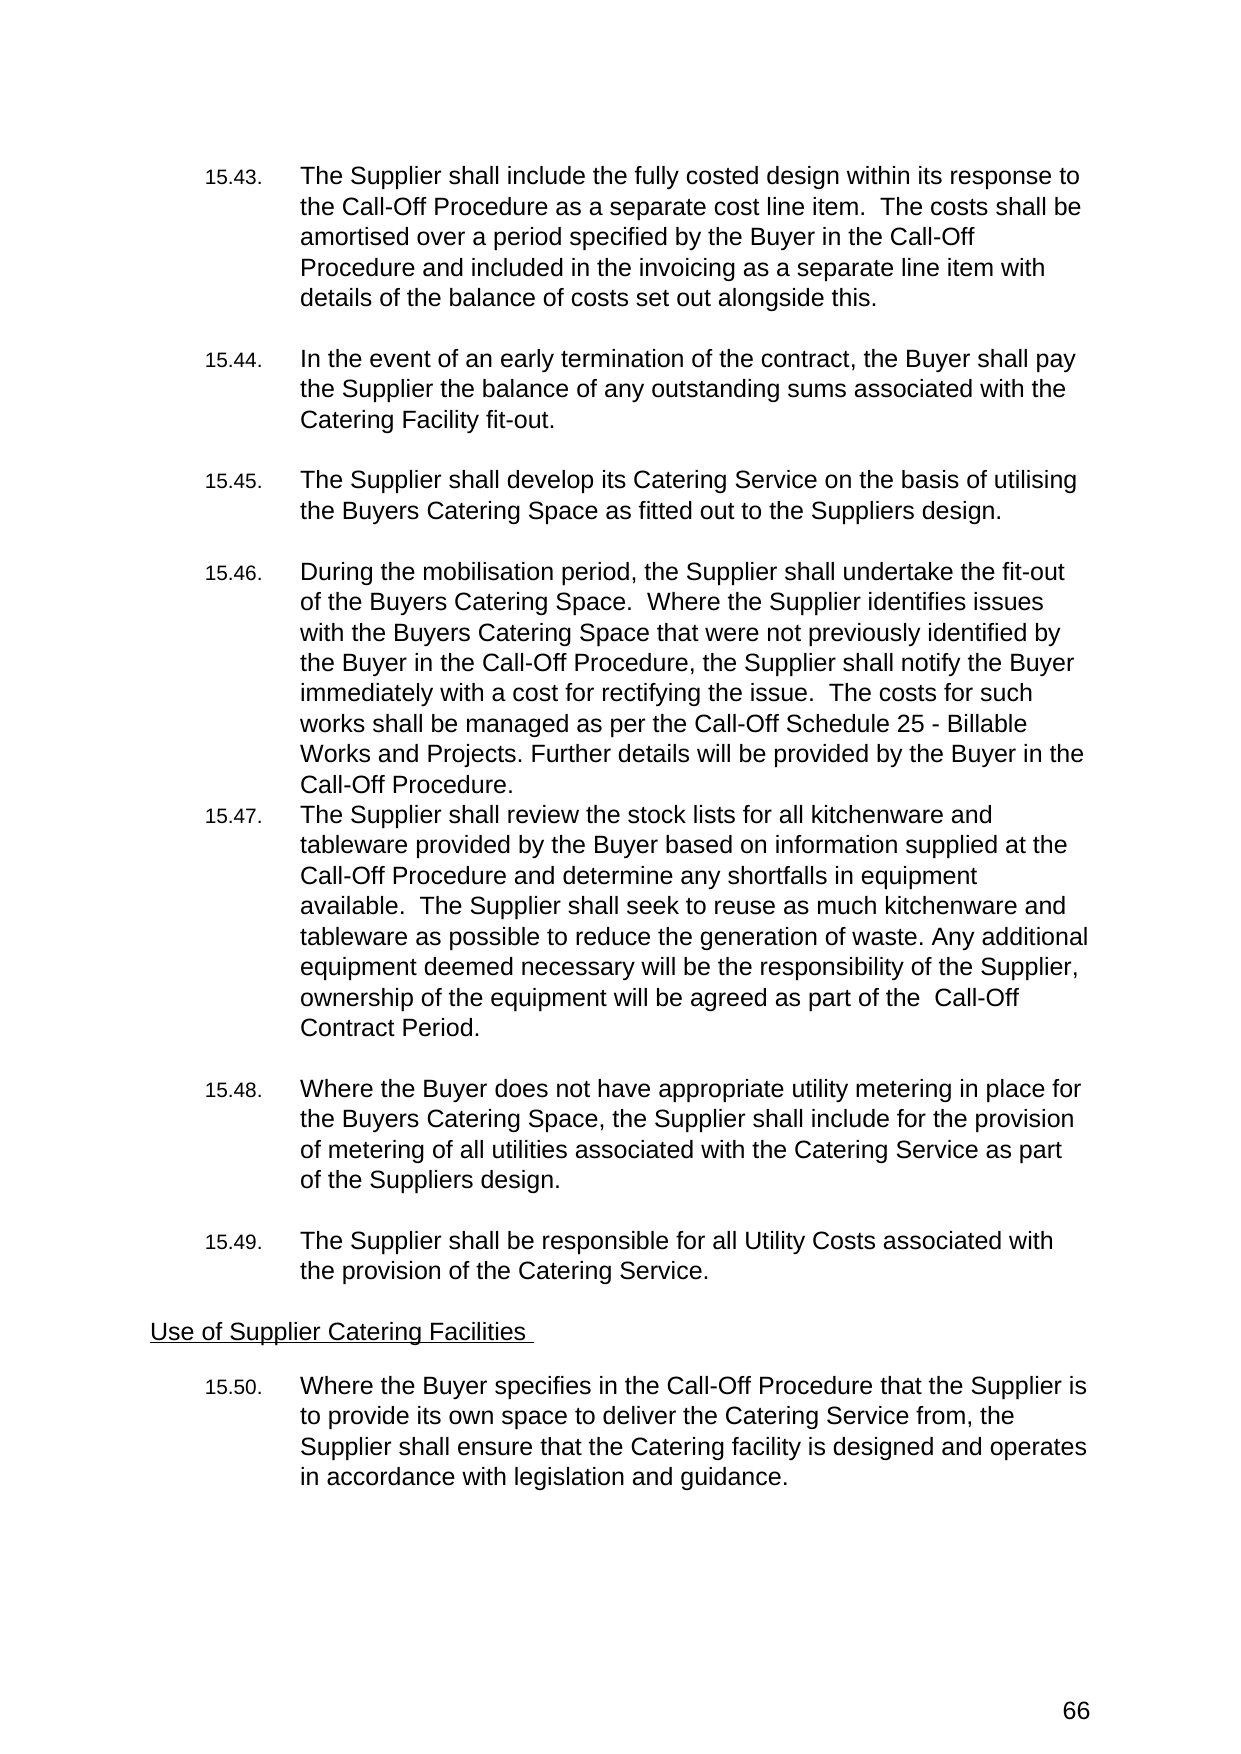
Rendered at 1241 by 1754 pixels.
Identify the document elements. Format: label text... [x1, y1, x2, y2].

list The Supplier shall develop its Catering Service on the basis of utilising the Buyers Catering Space as fitted out to the Suppliers design. [262, 465, 1090, 524]
list Where the Buyer specifies in the Call-Off Procedure that the Supplier is to provide its own space to deliver the Catering Service from, the Supplier shall ensure that the Catering facility is designed and operates in accordance with legislation and guidance. [262, 1371, 1090, 1491]
subtitle Use of Supplier Catering Facilities [150, 1317, 1090, 1346]
list Where the Buyer does not have appropriate utility metering in place for the Buyers Catering Space, the Supplier shall include for the provision of metering of all utilities associated with the Catering Service as part of the Suppliers design. [262, 1074, 1090, 1194]
list During the mobilisation period, the Supplier shall undertake the fit-out of the Buyers Catering Space. Where the Supplier identifies issues with the Buyers Catering Space that were not previously identified by the Buyer in the Call-Off Procedure, the Supplier shall notify the Buyer immediately with a cost for rectifying the issue. The costs for such works shall be managed as per the Call-Off Schedule 25 - Billable Works and Projects. Further details will be provided by the Buyer in the Call-Off Procedure. [262, 557, 1090, 798]
list The Supplier shall review the stock lists for all kitchenware and tableware provided by the Buyer based on information supplied at the Call-Off Procedure and determine any shortfalls in equipment available. The Supplier shall seek to reuse as much kitchenware and tableware as possible to reduce the generation of waste. Any additional equipment deemed necessary will be the responsibility of the Supplier, ownership of the equipment will be agreed as part of the Call-Off Contract Period. [262, 800, 1090, 1042]
list The Supplier shall include the fully costed design within its response to the Call-Off Procedure as a separate cost line item. The costs shall be amortised over a period specified by the Buyer in the Call-Off Procedure and included in the invoicing as a separate line item with details of the balance of costs set out alongside this. [262, 161, 1090, 312]
list In the event of an early termination of the contract, the Buyer shall pay the Supplier the balance of any outstanding sums associated with the Catering Facility fit-out. [262, 344, 1090, 433]
list The Supplier shall be responsible for all Utility Costs associated with the provision of the Catering Service. [262, 1226, 1090, 1285]
